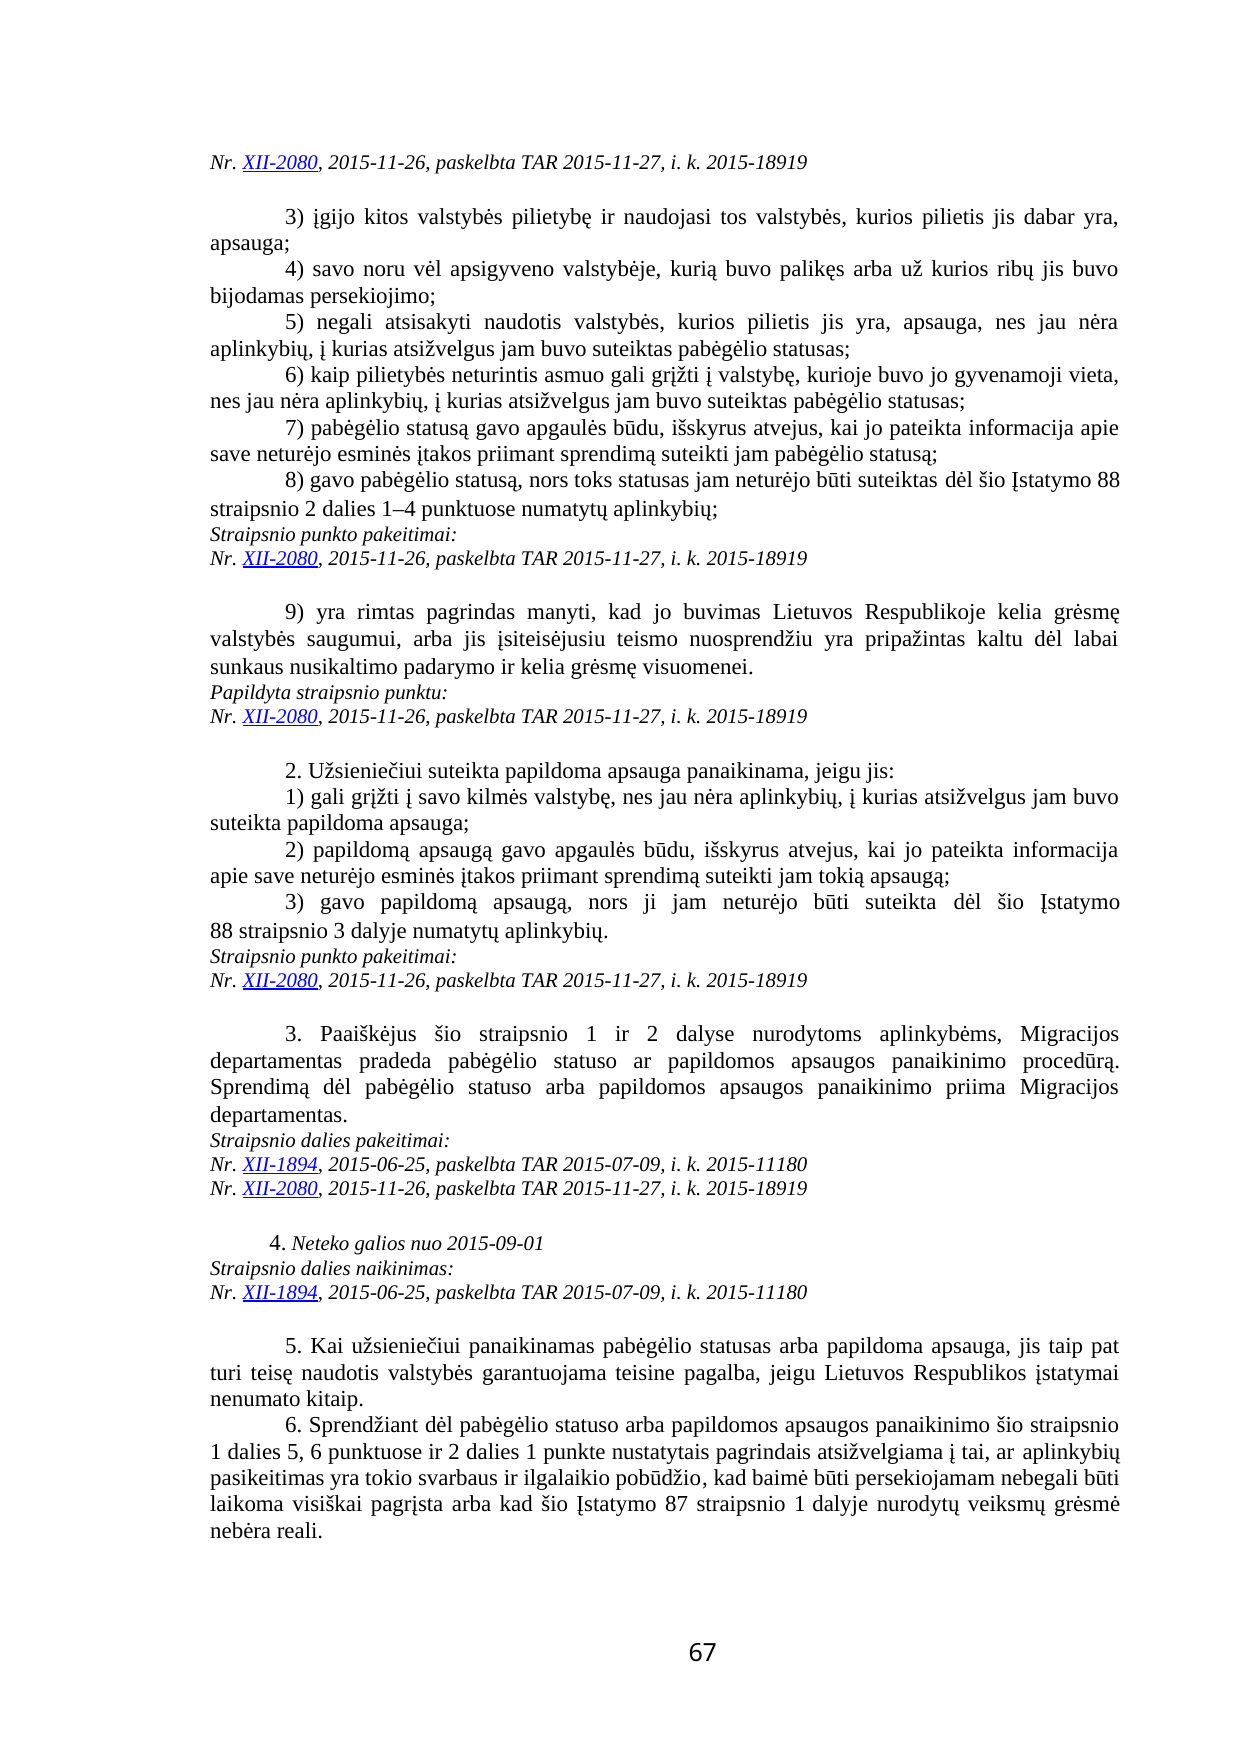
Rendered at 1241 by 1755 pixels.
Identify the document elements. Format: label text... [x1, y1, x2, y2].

text Straipsnio dalies pakeitimai: [210, 1128, 1120, 1152]
text Nr. XII-2080, 2015-11-26, paskelbta TAR 2015-11-27, i. k. 2015-18919 [210, 704, 1120, 728]
text Papildyta straipsnio punktu: [210, 680, 1120, 704]
text 6) kaip pilietybės neturintis asmuo gali grįžti į valstybę, kurioje buvo jo gyvenamoji vieta, nes jau nėra aplinkybių, į kurias atsižvelgus jam buvo suteiktas pabėgėlio statusas; [210, 361, 1120, 414]
text 1) gali grįžti į savo kilmės valstybę, nes jau nėra aplinkybių, į kurias atsižvelgus jam buvo suteikta papildoma apsauga; [210, 783, 1120, 836]
text 7) pabėgėlio statusą gavo apgaulės būdu, išskyrus atvejus, kai jo pateikta informacija apie save neturėjo esminės įtakos priimant sprendimą suteikti jam pabėgėlio statusą; [210, 414, 1120, 466]
text 3) gavo papildomą apsaugą, nors ji jam neturėjo būti suteikta dėl šio Įstatymo 88 straipsnio 3 dalyje numatytų aplinkybių. [210, 888, 1120, 943]
text 5. Kai užsieniečiui panaikinamas pabėgėlio statusas arba papildoma apsauga, jis taip pat turi teisę naudotis valstybės garantuojama teisine pagalba, jeigu Lietuvos Respublikos įstatymai nenumato kitaip. [210, 1332, 1120, 1411]
text 6. Sprendžiant dėl pabėgėlio statuso arba papildomos apsaugos panaikinimo šio straipsnio 1 dalies 5, 6 punktuose ir 2 dalies 1 punkte nustatytais pagrindais atsižvelgiama į tai, ar aplinkybių pasikeitimas yra tokio svarbaus ir ilgalaikio pobūdžio, kad baimė būti persekiojamam nebegali būti laikoma visiškai pagrįsta arba kad šio Įstatymo 87 straipsnio 1 dalyje nurodytų veiksmų grėsmė nebėra reali. [210, 1411, 1120, 1543]
text 3) įgijo kitos valstybės pilietybę ir naudojasi tos valstybės, kurios pilietis jis dabar yra, apsauga; [210, 203, 1120, 256]
text Nr. XII-1894, 2015-06-25, paskelbta TAR 2015-07-09, i. k. 2015-11180 [210, 1152, 1120, 1176]
text 4) savo noru vėl apsigyveno valstybėje, kurią buvo palikęs arba už kurios ribų jis buvo bijodamas persekiojimo; [210, 256, 1120, 308]
text Straipsnio punkto pakeitimai: [210, 521, 1120, 546]
text Straipsnio dalies naikinimas: [210, 1256, 1120, 1279]
text 3. Paaiškėjus šio straipsnio 1 ir 2 dalyse nurodytoms aplinkybėms, Migracijos departamentas pradeda pabėgėlio statuso ar papildomos apsaugos panaikinimo procedūrą. Sprendimą dėl pabėgėlio statuso arba papildomos apsaugos panaikinimo priima Migracijos departamentas. [210, 1020, 1120, 1128]
text Straipsnio punkto pakeitimai: [210, 943, 1120, 968]
text Nr. XII-2080, 2015-11-26, paskelbta TAR 2015-11-27, i. k. 2015-18919 [210, 1176, 1120, 1200]
text 2. Užsieniečiui suteikta papildoma apsauga panaikinama, jeigu jis: [210, 757, 1120, 783]
text 2) papildomą apsaugą gavo apgaulės būdu, išskyrus atvejus, kai jo pateikta informacija apie save neturėjo esminės įtakos priimant sprendimą suteikti jam tokią apsaugą; [210, 836, 1120, 888]
text Nr. XII-2080, 2015-11-26, paskelbta TAR 2015-11-27, i. k. 2015-18919 [210, 968, 1120, 992]
text Nr. XII-2080, 2015-11-26, paskelbta TAR 2015-11-27, i. k. 2015-18919 [210, 150, 1120, 174]
text 8) gavo pabėgėlio statusą, nors toks statusas jam neturėjo būti suteiktas dėl šio Įstatymo 88 straipsnio 2 dalies 1–4 punktuose numatytų aplinkybių; [210, 466, 1120, 521]
text 4. Neteko galios nuo 2015-09-01 [210, 1229, 1120, 1256]
text 5) negali atsisakyti naudotis valstybės, kurios pilietis jis yra, apsauga, nes jau nėra aplinkybių, į kurias atsižvelgus jam buvo suteiktas pabėgėlio statusas; [210, 308, 1120, 361]
text Nr. XII-2080, 2015-11-26, paskelbta TAR 2015-11-27, i. k. 2015-18919 [210, 546, 1120, 569]
text Nr. XII-1894, 2015-06-25, paskelbta TAR 2015-07-09, i. k. 2015-11180 [210, 1279, 1120, 1304]
text 9) yra rimtas pagrindas manyti, kad jo buvimas Lietuvos Respublikoje kelia grėsmę valstybės saugumui, arba jis įsiteisėjusiu teismo nuosprendžiu yra pripažintas kaltu dėl labai sunkaus nusikaltimo padarymo ir kelia grėsmę visuomenei. [210, 598, 1120, 680]
